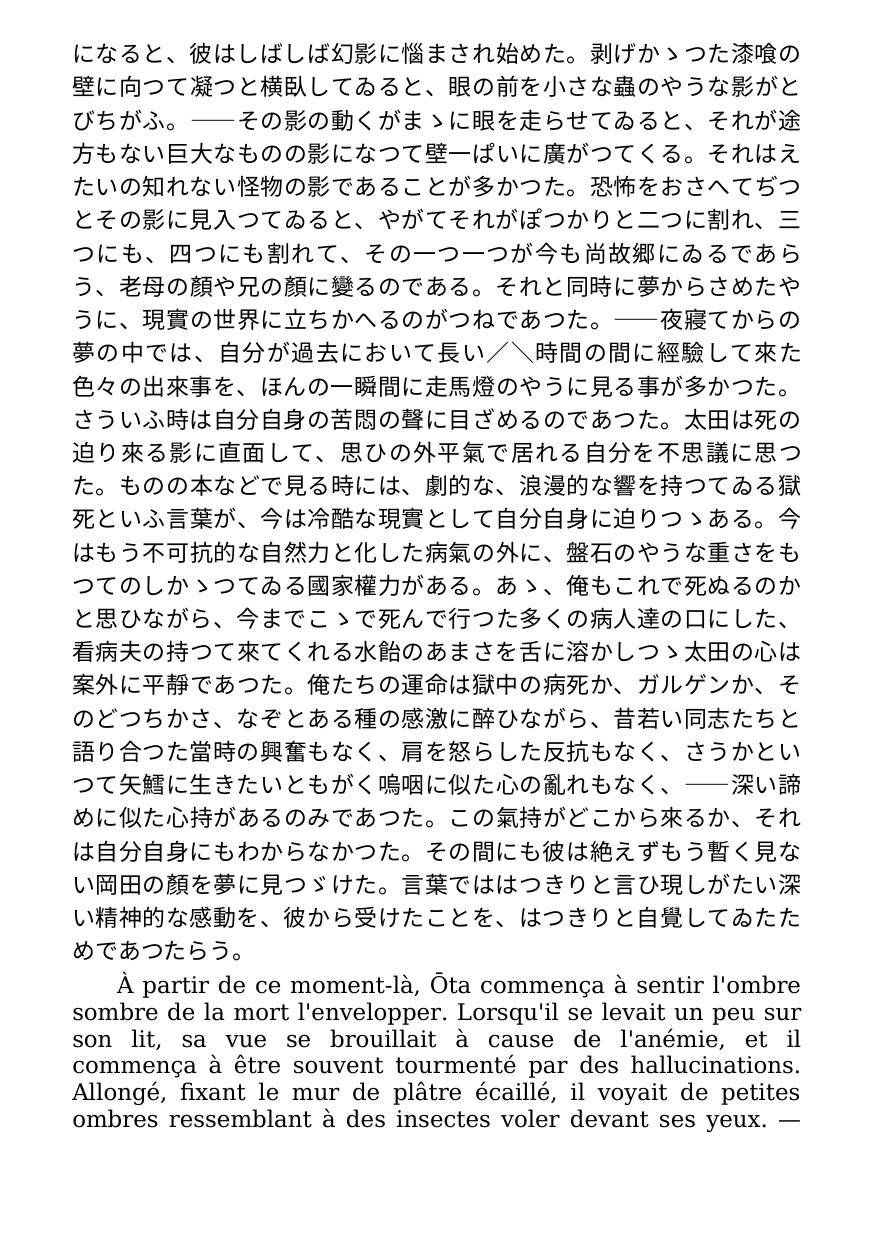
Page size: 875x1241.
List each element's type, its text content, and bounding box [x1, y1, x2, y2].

text À partir de ce moment-là, Ōta commença à sentir l'ombre sombre de la mort l'envelopper. Lorsqu'il se levait un peu sur son lit, sa vue se brouillait à cause de l'anémie, et il commença à être souvent tourmenté par des hallucinations. Allongé, fixant le mur de plâtre écaillé, il voyait de petites ombres ressemblant à des insectes voler devant ses yeux. — [72, 972, 802, 1132]
text になると、彼はしばしば幻影に惱まされ始めた。剥げかゝつた漆喰の壁に向つて凝つと横臥してゐると、眼の前を小さな蟲のやうな影がとびちがふ。――その影の動くがまゝに眼を走らせてゐると、それが途方もない巨大なものの影になつて壁一ぱいに廣がつてくる。それはえたいの知れない怪物の影であることが多かつた。恐怖をおさへてぢつとその影に見入つてゐると、やがてそれがぽつかりと二つに割れ、三つにも、四つにも割れて、その一つ一つが今も尚故郷にゐるであらう、老母の顏や兄の顏に變るのである。それと同時に夢からさめたやうに、現實の世界に立ちかへるのがつねであつた。――夜寢てからの夢の中では、自分が過去において長い／＼時間の間に經驗して來た色々の出來事を、ほんの一瞬間に走馬燈のやうに見る事が多かつた。さういふ時は自分自身の苦悶の聲に目ざめるのであつた。太田は死の迫り來る影に直面して、思ひの外平氣で居れる自分を不思議に思つた。ものの本などで見る時には、劇的な、浪漫的な響を持つてゐる獄死といふ言葉が、今は冷酷な現實として自分自身に迫りつゝある。今はもう不可抗的な自然力と化した病氣の外に、盤石のやうな重さをもつてのしかゝつてゐる國家權力がある。あゝ、俺もこれで死ぬるのかと思ひながら、今までこゝで死んで行つた多くの病人達の口にした、看病夫の持つて來てくれる水飴のあまさを舌に溶かしつゝ太田の心は案外に平靜であつた。俺たちの運命は獄中の病死か、ガルゲンか、そのどつちかさ、なぞとある種の感激に醉ひながら、昔若い同志たちと語り合つた當時の興奮もなく、肩を怒らした反抗もなく、さうかといつて矢鱈に生きたいともがく嗚咽に似た心の亂れもなく、――深い諦めに似た心持があるのみであつた。この氣持がどこから來るか、それは自分自身にもわからなかつた。その間にも彼は絶えずもう暫く見ない岡田の顏を夢に見つゞけた。言葉でははつきりと言ひ現しがたい深い精神的な感動を、彼から受けたことを、はつきりと自覺してゐたためであつたらう。 [72, 36, 802, 966]
